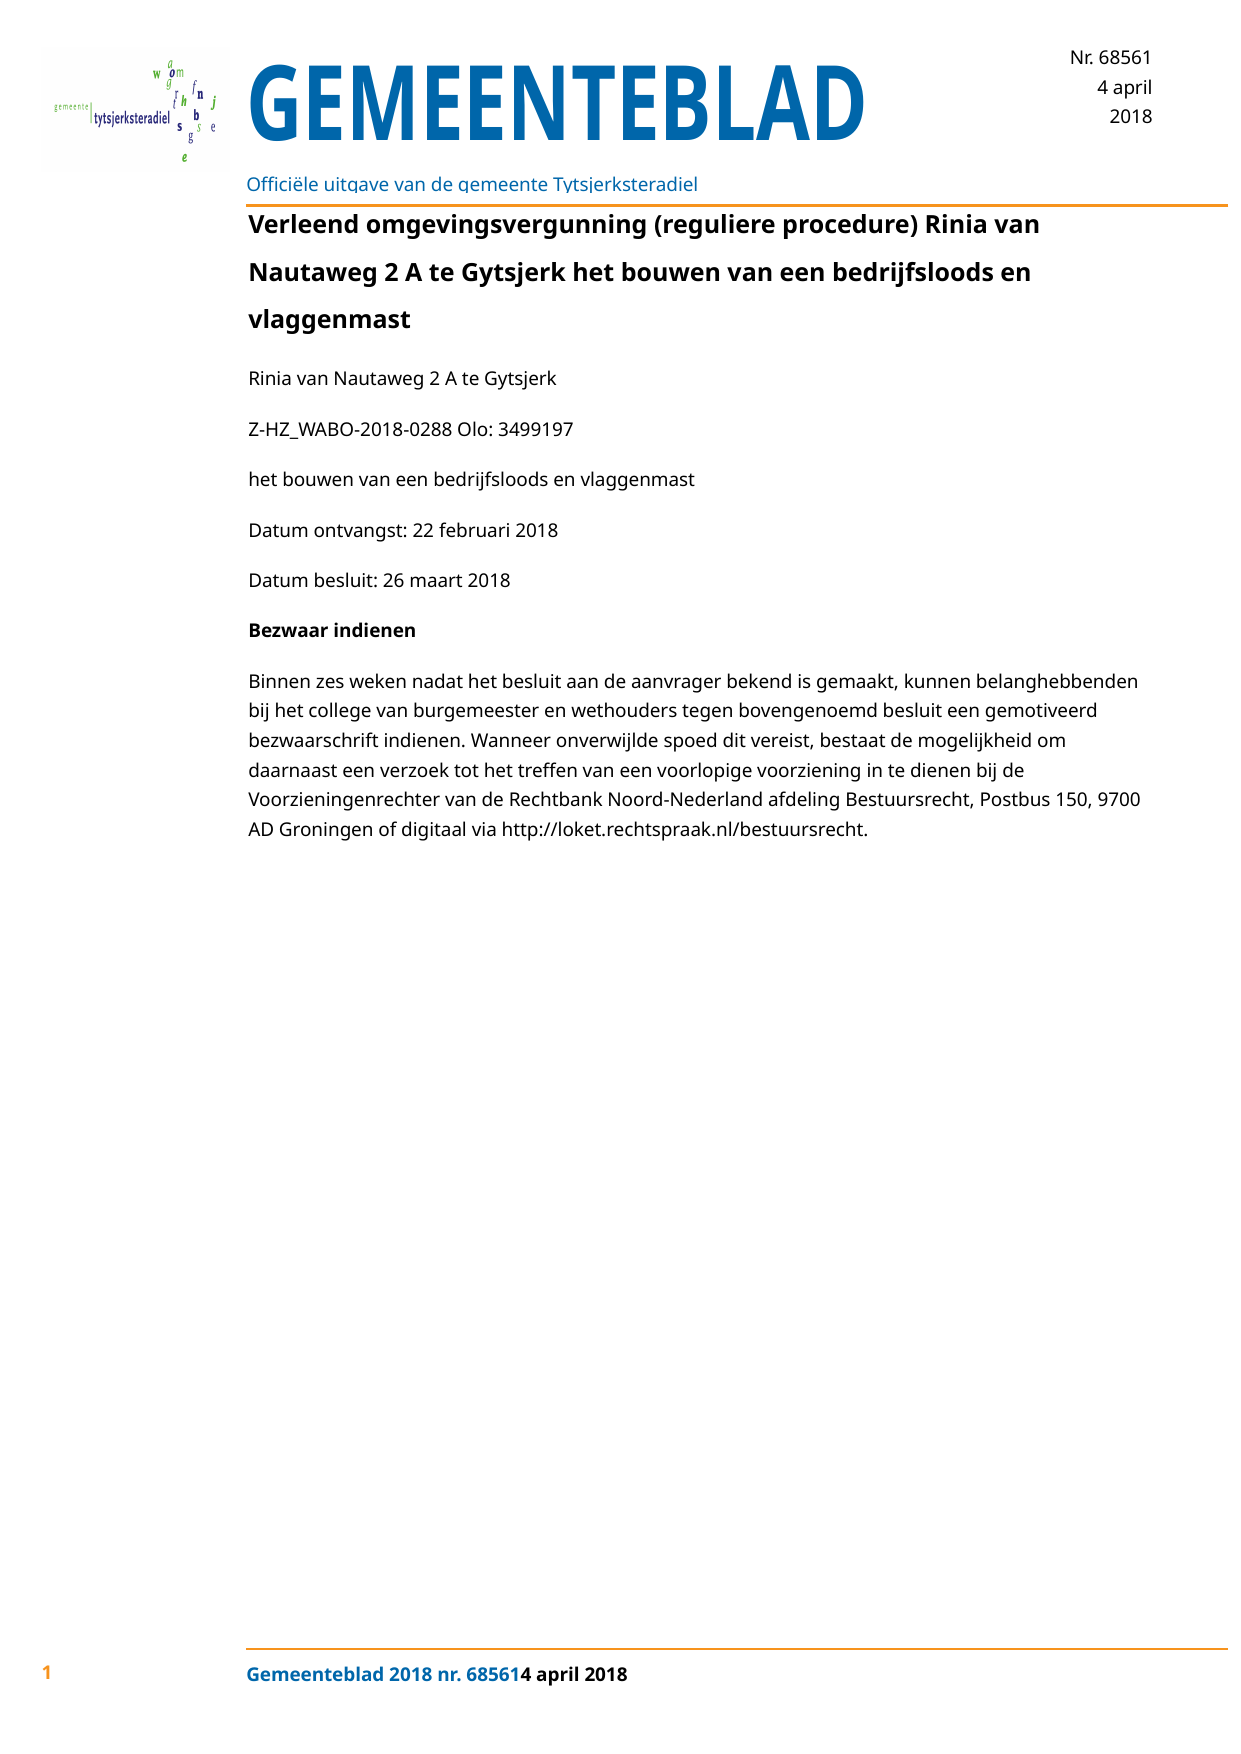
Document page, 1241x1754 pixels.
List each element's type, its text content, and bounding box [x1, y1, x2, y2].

text Datum besluit: 26 maart 2018 [248, 567, 1152, 593]
text Rinia van Nautaweg 2 A te Gytsjerk [248, 366, 1152, 391]
text Z-HZ_WABO-2018-0288 Olo: 3499197 [248, 416, 1152, 442]
text Datum ontvangst: 22 februari 2018 [248, 517, 1152, 542]
text Binnen zes weken nadat het besluit aan de aanvrager bekend is gemaakt, kunnen belanghebbenden bij het college van burgemeester en wethouders tegen bovengenoemd besluit een gemotiveerd bezwaarschrift indienen. Wanneer onverwijlde spoed dit vereist, bestaat de mogelijkheid om daarnaast een verzoek tot het treffen van een voorlopige voorziening in te dienen bij de Voorzieningenrechter van de Rechtbank Noord-Nederland afdeling Bestuursrecht, Postbus 150, 9700 AD Groningen of digitaal via http://loket.rechtspraak.nl/bestuursrecht. [248, 668, 1152, 842]
picture [41, 47, 231, 172]
text het bouwen van een bedrijfsloods en vlaggenmast [248, 466, 1152, 492]
text Bezwaar indienen [248, 618, 1152, 643]
text Verleend omgevingsvergunning (reguliere procedure) Rinia van Nautaweg 2 A te Gytsjerk het bouwen van een bedrijfsloods en vlaggenmast [248, 207, 1152, 336]
